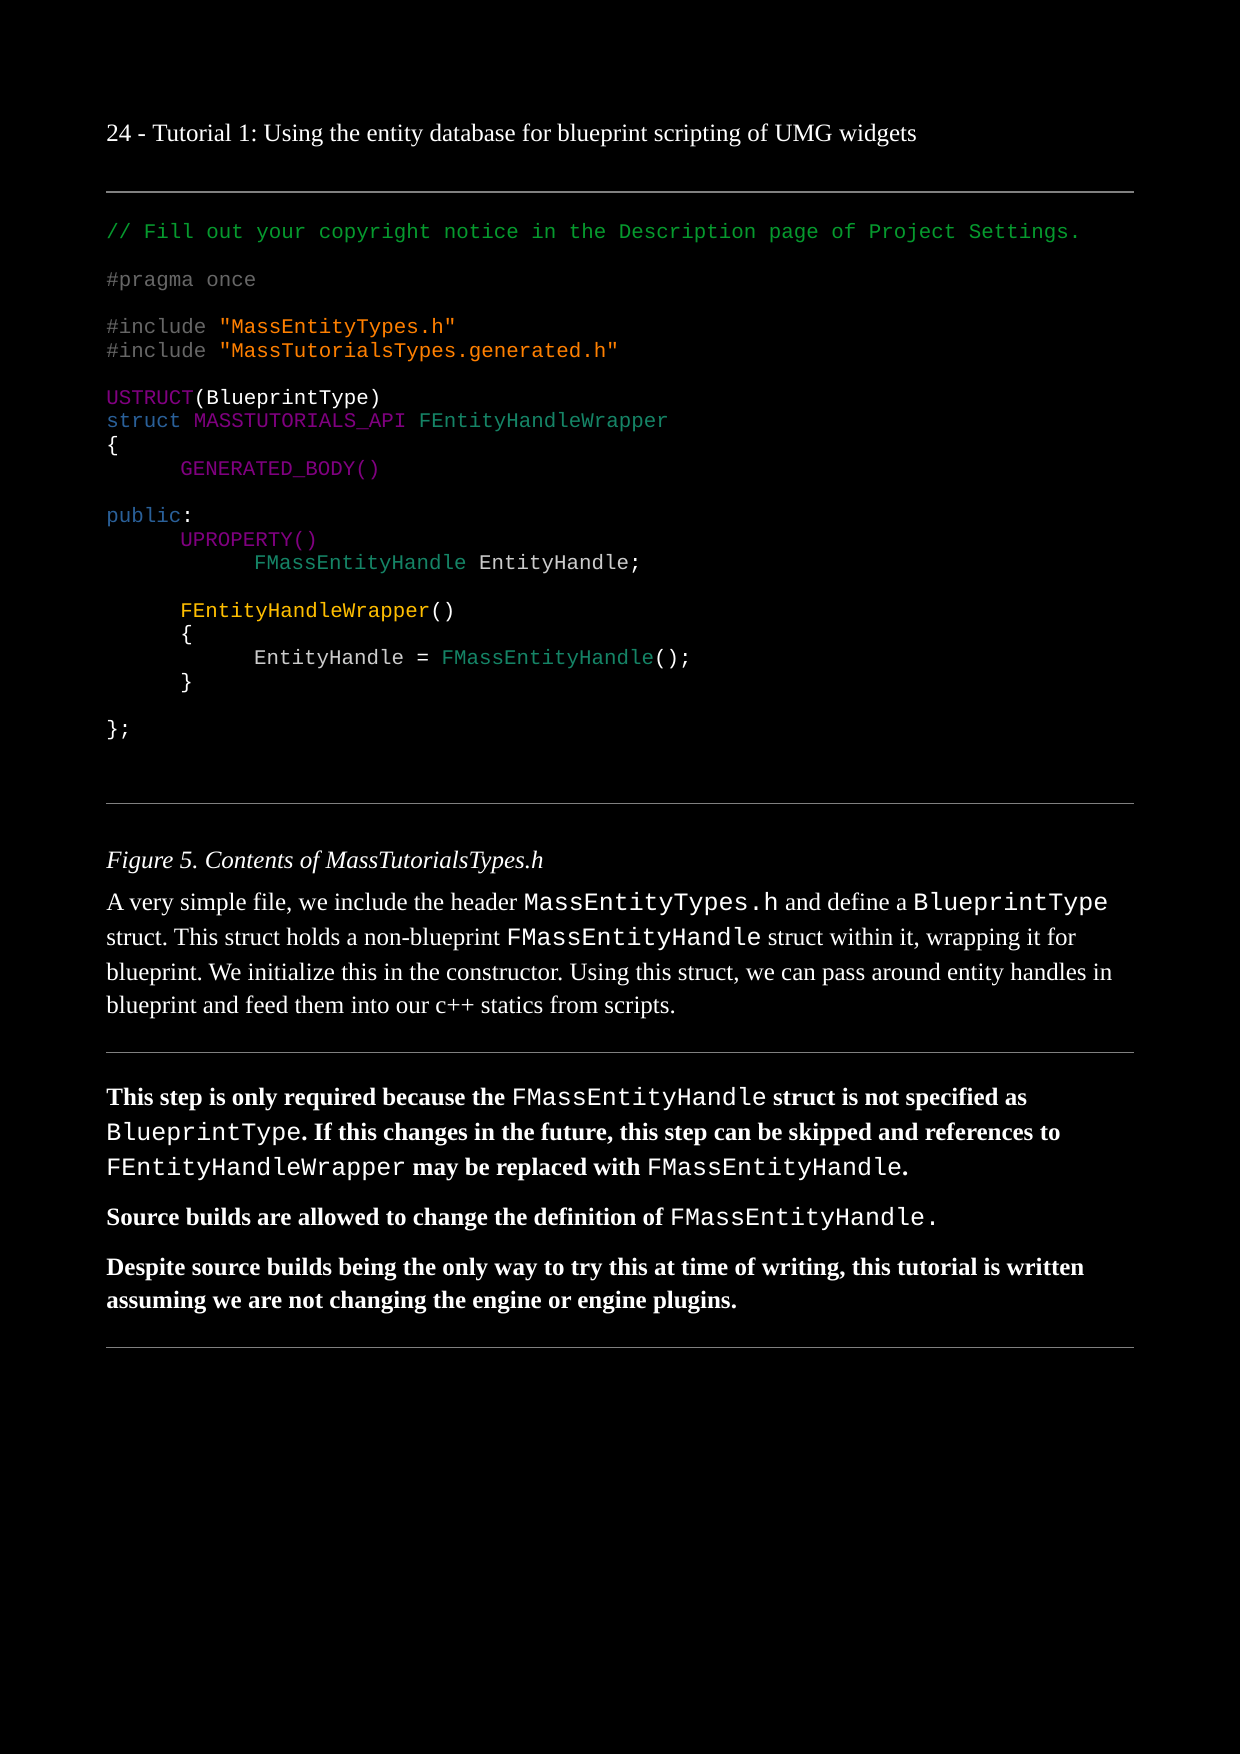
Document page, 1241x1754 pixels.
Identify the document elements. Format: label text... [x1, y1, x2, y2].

text USTRUCT(BlueprintType) [106, 387, 1134, 411]
text A very simple file, we include the header MassEntityTypes.h and define a BlueprintType struct. This struct holds a non-blueprint FMassEntityHandle struct within it, wrapping it for blueprint. We initialize this in the constructor. Using this struct, we can pass around entity handles in blueprint and feed them into our c++ statics from scripts. [106, 887, 1134, 1019]
text #include "MassEntityTypes.h" [106, 316, 1134, 339]
text EntityHandle = FMassEntityHandle(); [106, 647, 1134, 671]
text Figure 5. Contents of MassTutorialsTypes.h [106, 846, 1134, 874]
text // Fill out your copyright notice in the Description page of Project Settings. [106, 221, 1134, 245]
text struct MASSTUTORIALS_API FEntityHandleWrapper [106, 411, 1134, 434]
text } [106, 671, 1134, 694]
text #pragma once [106, 269, 1134, 292]
text Despite source builds being the only way to try this at time of writing, this tutorial is written assuming we are not changing the engine or engine plugins. [106, 1252, 1134, 1314]
text { [106, 623, 1134, 647]
text GENERATED_BODY() [106, 458, 1134, 481]
text This step is only required because the FMassEntityHandle struct is not specified as BlueprintType. If this changes in the future, this step can be skipped and references to FEntityHandleWrapper may be replaced with FMassEntityHandle. [106, 1082, 1134, 1183]
text }; [106, 718, 1134, 742]
text public: [106, 505, 1134, 529]
text #include "MassTutorialsTypes.generated.h" [106, 339, 1134, 363]
text Source builds are allowed to change the definition of FMassEntityHandle. [106, 1202, 1134, 1233]
text { [106, 434, 1134, 458]
text FEntityHandleWrapper() [106, 600, 1134, 623]
text UPROPERTY() [106, 529, 1134, 552]
text FMassEntityHandle EntityHandle; [106, 552, 1134, 576]
